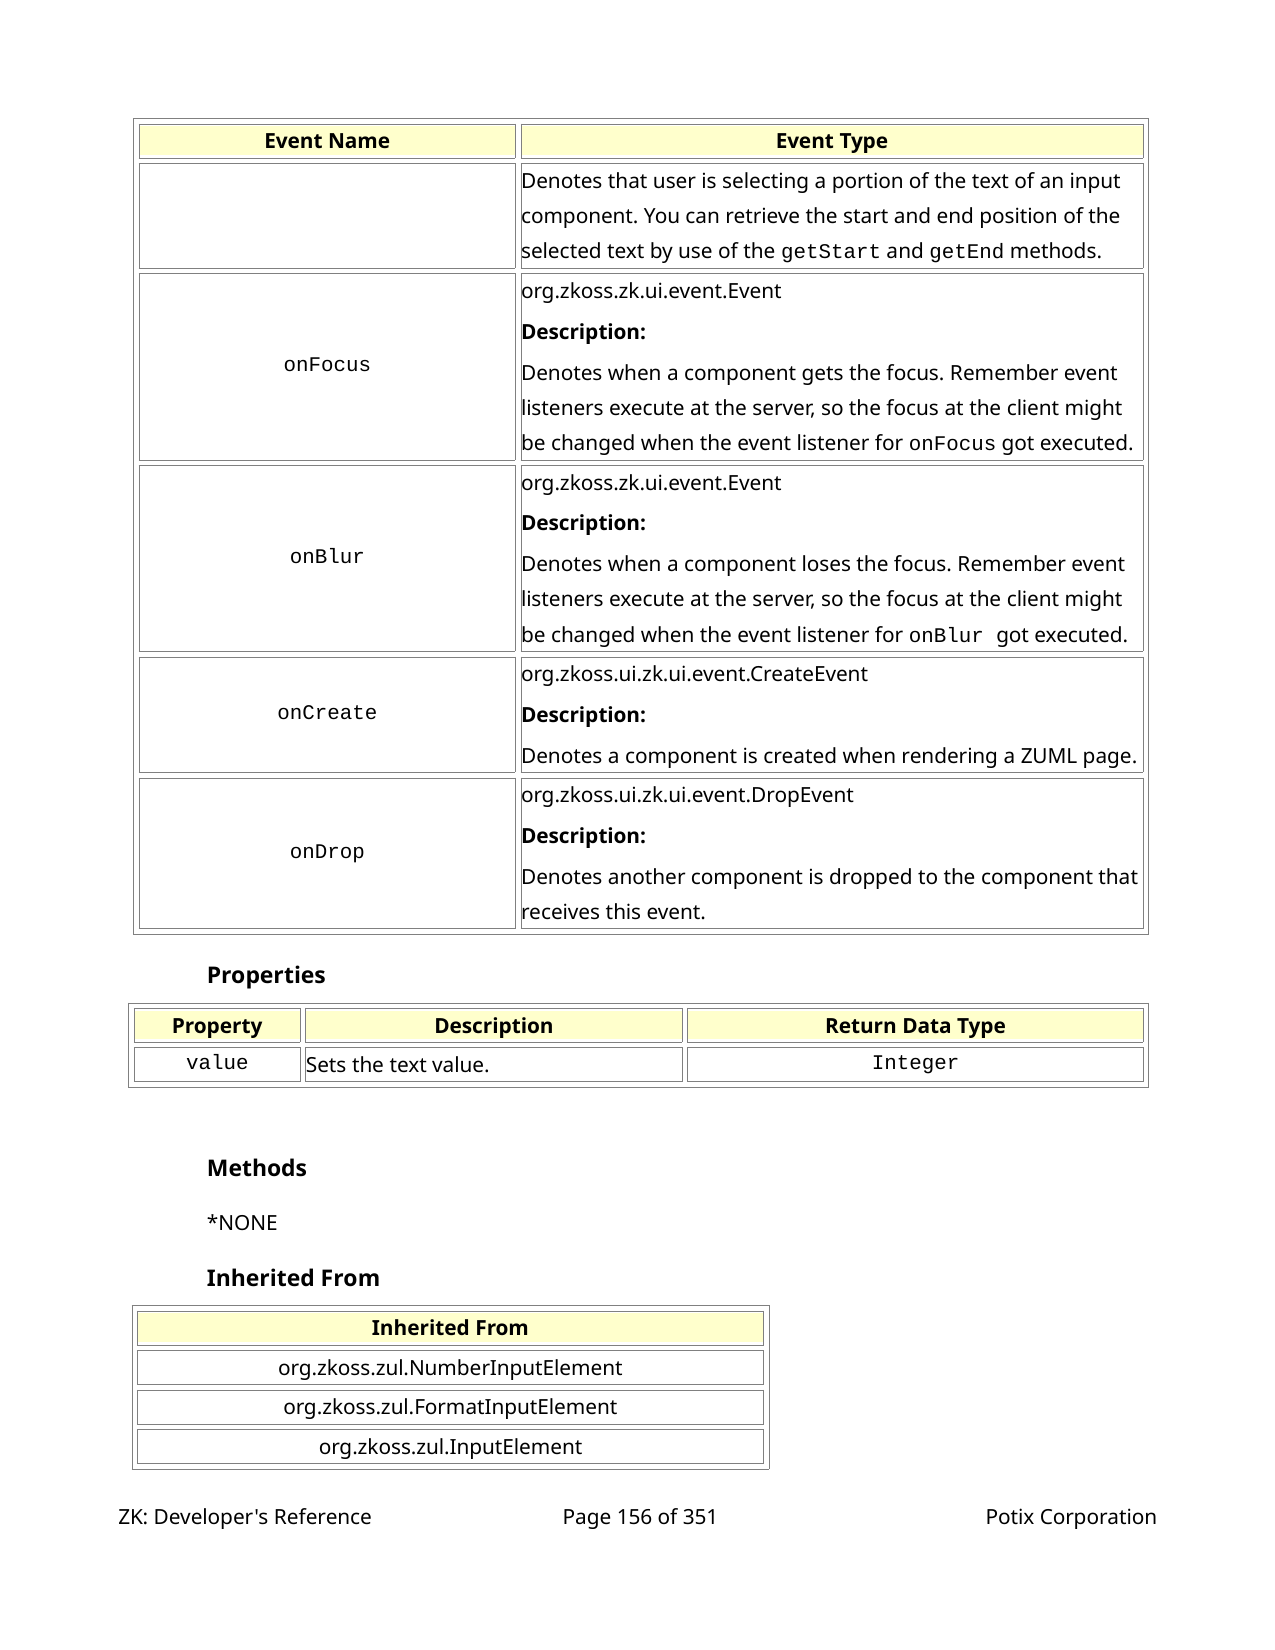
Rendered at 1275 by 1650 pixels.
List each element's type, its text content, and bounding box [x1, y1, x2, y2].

table_header Event Type [518, 119, 1146, 158]
table_cell onFocus [136, 268, 518, 459]
subtitle Methods [207, 1152, 1157, 1183]
table_cell org.zkoss.zk.ui.event.Event Description: Denotes when a component gets the focus. Remember event listeners execute at the server, so the focus at the client might be changed when the event listener for onFocus got executed. [518, 268, 1146, 459]
table_cell onCreate [136, 651, 518, 772]
table_cell org.zkoss.zul.InputElement [134, 1424, 766, 1463]
table_cell onBlur [136, 460, 518, 651]
table_cell org.zkoss.zk.ui.event.Event Description: Denotes when a component loses the focus. Remember event listeners execute at the server, so the focus at the client might be changed when the event listener for onBlur got executed. [518, 460, 1146, 651]
table_cell [136, 158, 518, 268]
table_cell onDrop [136, 772, 518, 928]
text *NONE [207, 1208, 1157, 1236]
table_cell Sets the text value. [303, 1042, 685, 1081]
table_cell org.zkoss.zul.FormatInputElement [134, 1384, 766, 1424]
table_header Property [131, 1004, 303, 1042]
subtitle Properties [207, 959, 1157, 990]
table_header Inherited From [134, 1306, 766, 1345]
table_cell org.zkoss.ui.zk.ui.event.CreateEvent Description: Denotes a component is created when rendering a ZUML page. [518, 651, 1146, 772]
table_cell org.zkoss.ui.zk.ui.event.DropEvent Description: Denotes another component is dropped to the component that receives this event. [518, 772, 1146, 928]
table_cell Denotes that user is selecting a portion of the text of an input component. You can retrieve the start and end position of the selected text by use of the getStart and getEnd methods. [518, 158, 1146, 268]
table_cell Integer [685, 1042, 1146, 1081]
subtitle Inherited From [207, 1261, 1157, 1293]
table_header Return Data Type [685, 1004, 1146, 1042]
table_header Event Name [136, 119, 518, 158]
table_cell org.zkoss.zul.NumberInputElement [134, 1345, 766, 1384]
table_header Description [303, 1004, 685, 1042]
table_cell value [131, 1042, 303, 1081]
